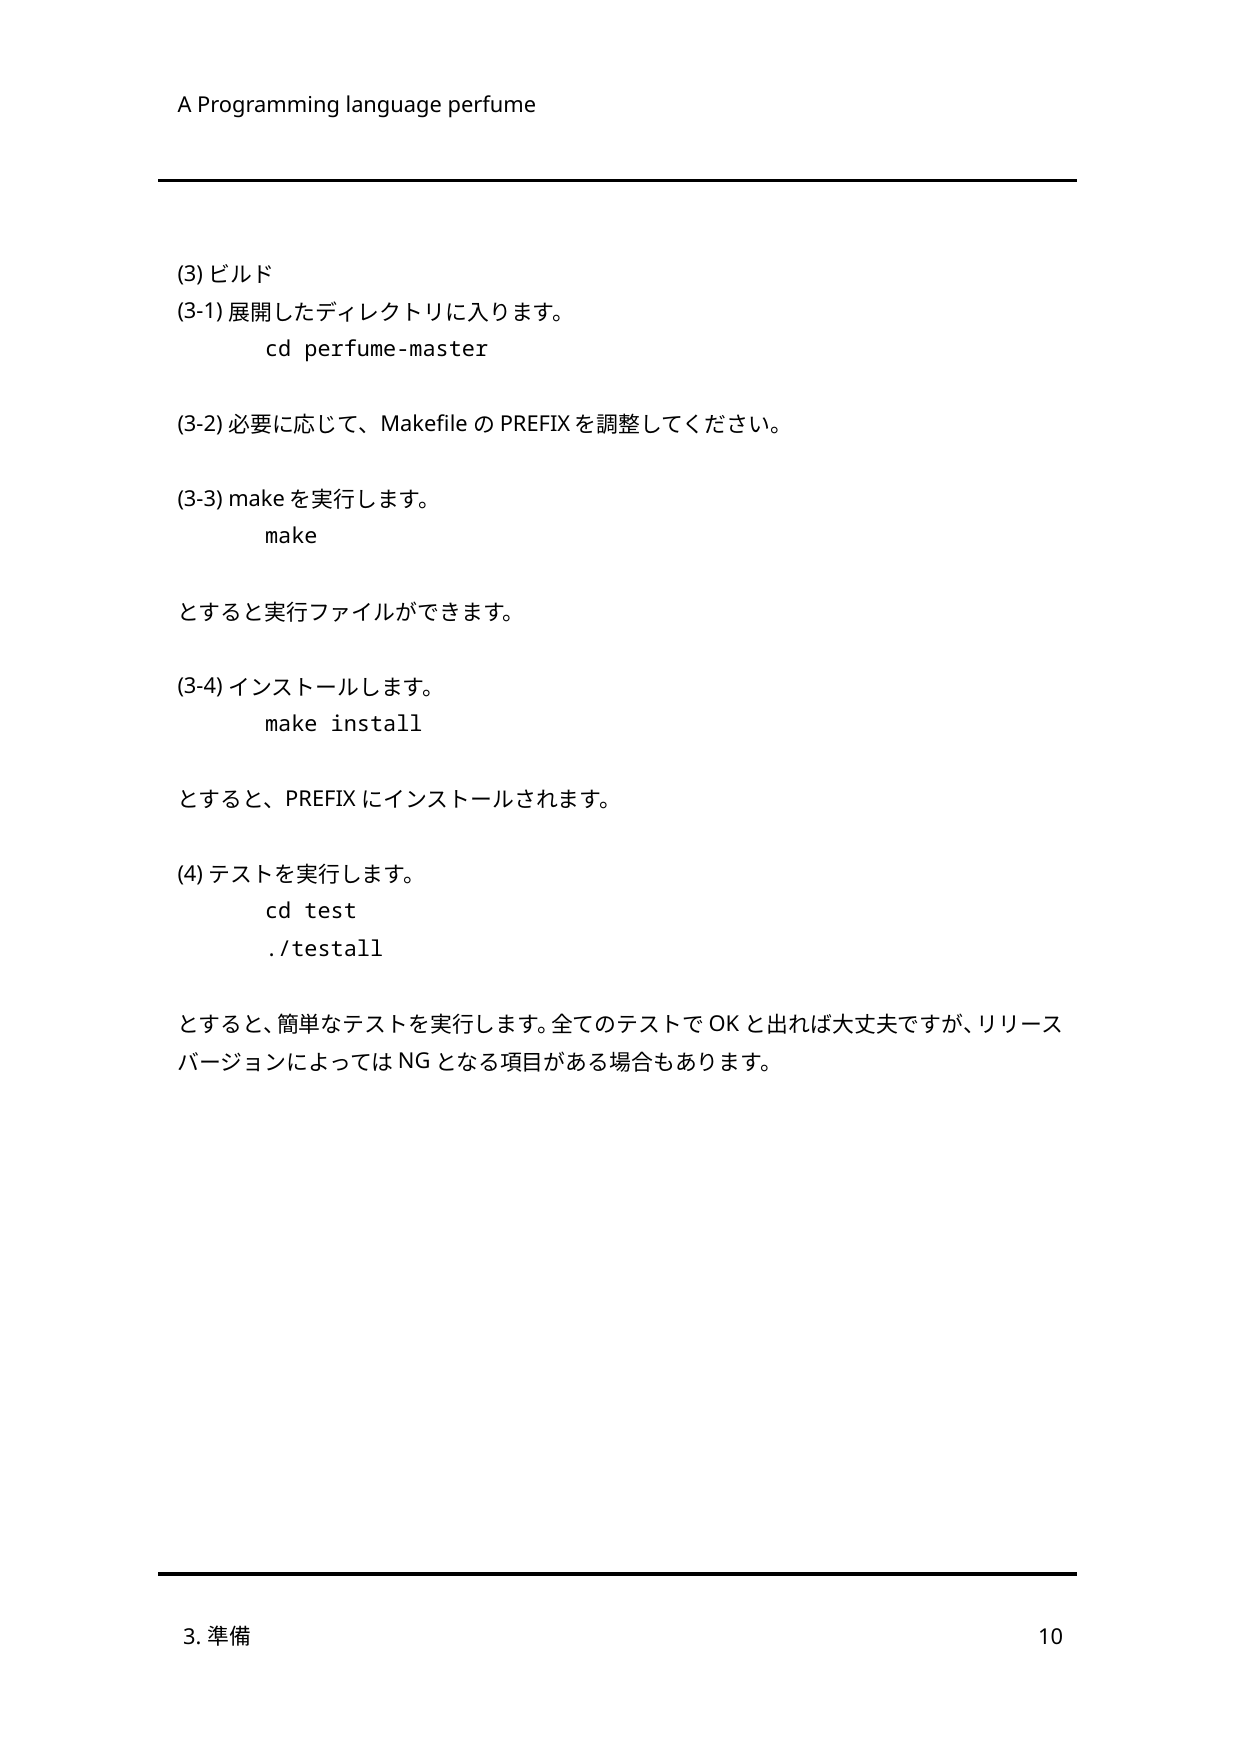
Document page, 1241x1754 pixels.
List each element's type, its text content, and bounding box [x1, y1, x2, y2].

text make install [177, 704, 1063, 742]
text (3-2) 必要に応じて、Makefile のPREFIXを調整してください。 [177, 404, 1063, 442]
text (3-1) 展開したディレクトリに入ります。 [177, 292, 1063, 329]
text (3-3) makeを実行します。 [177, 479, 1063, 517]
text とすると実行ファイルができます。 [177, 592, 1063, 629]
text make [177, 517, 1063, 554]
text cd test [177, 892, 1063, 929]
text (4) テストを実行します。 [177, 854, 1063, 892]
text (3-4) インストールします。 [177, 667, 1063, 704]
text cd perfume-master [177, 329, 1063, 367]
text (3) ビルド [177, 254, 1063, 292]
text とすると、簡単なテストを実行します。全てのテストでOK と出れば大丈夫ですが、リリースバージョンによってはNGとなる項目がある場合もあります。 [177, 1004, 1063, 1079]
text ./testall [177, 929, 1063, 967]
text とすると、PREFIX にインストールされます。 [177, 779, 1063, 817]
